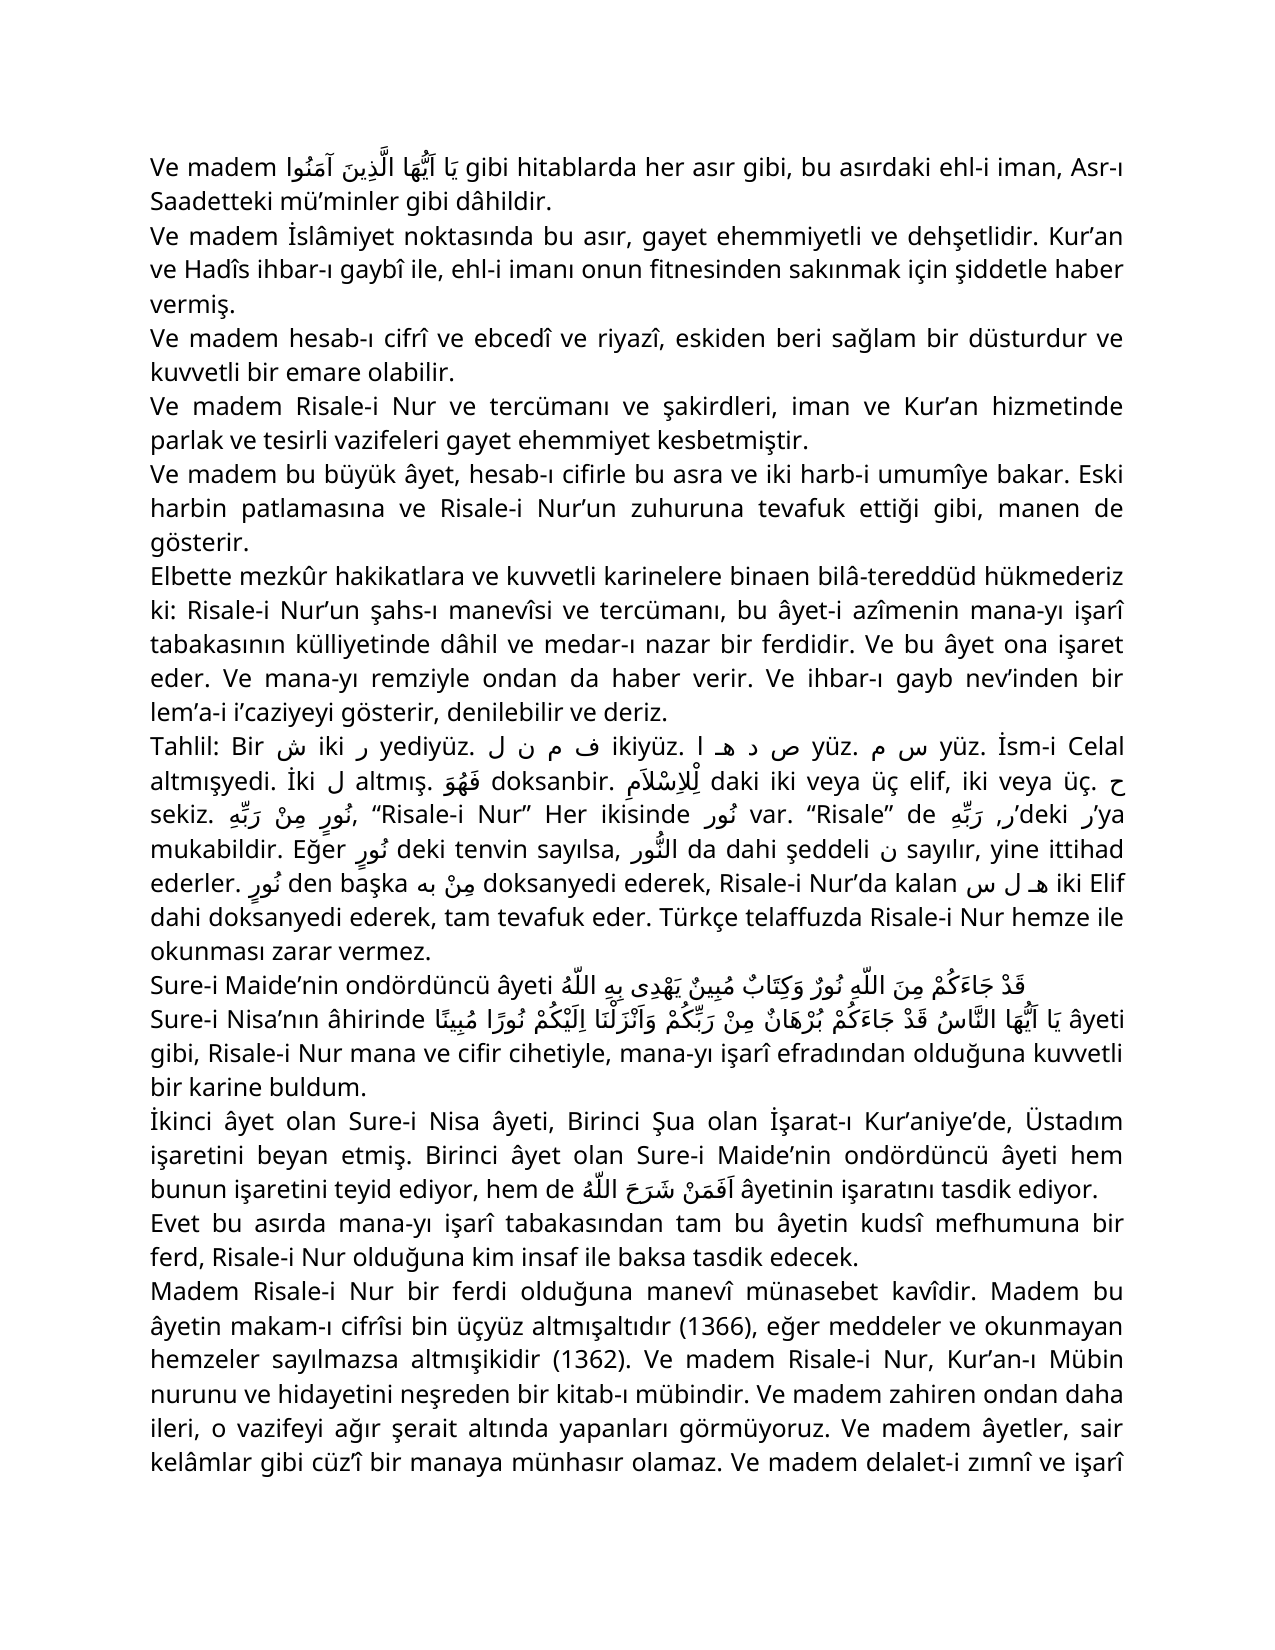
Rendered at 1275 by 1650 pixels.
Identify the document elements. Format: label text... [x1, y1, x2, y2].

text Ve madem hesab-ı cifrî ve ebcedî ve riyazî, eskiden beri sağlam bir düsturdur ve kuvvetli bir emare olabilir. [150, 320, 1125, 388]
text Sure-i Nisa’nın âhirinde يَا اَيُّهَا النَّاسُ قَدْ جَاءَكُمْ بُرْهَانٌ مِنْ رَبِّكُمْ وَاَنْزَلْنَا اِلَيْكُمْ نُورًا مُبِينًا âyeti gibi, Risale-i Nur mana ve cifir cihetiyle, mana-yı işarî efradından olduğuna kuvvetli bir karine buldum. [150, 1002, 1125, 1104]
text Sure-i Maide’nin ondördüncü âyeti قَدْ جَاءَكُمْ مِنَ اللّهِ نُورٌ وَكِتَابٌ مُبِينٌ يَهْدِى بِهِ اللّهُ [150, 967, 1125, 1002]
text Ve madem bu büyük âyet, hesab-ı cifirle bu asra ve iki harb-i umumîye bakar. Eski harbin patlamasına ve Risale-i Nur’un zuhuruna tevafuk ettiği gibi, manen de gösterir. [150, 457, 1125, 559]
text İkinci âyet olan Sure-i Nisa âyeti, Birinci Şua olan İşarat-ı Kur’aniye’de, Üstadım işaretini beyan etmiş. Birinci âyet olan Sure-i Maide’nin ondördüncü âyeti hem bunun işaretini teyid ediyor, hem de اَفَمَنْ شَرَحَ اللّهُ âyetinin işaratını tasdik ediyor. [150, 1104, 1125, 1206]
text Madem Risale-i Nur bir ferdi olduğuna manevî münasebet kavîdir. Madem bu âyetin makam-ı cifrîsi bin üçyüz altmışaltıdır (1366), eğer meddeler ve okunmayan hemzeler sayılmazsa altmışikidir (1362). Ve madem Risale-i Nur, Kur’an-ı Mübin nurunu ve hidayetini neşreden bir kitab-ı mübindir. Ve madem zahiren ondan daha ileri, o vazifeyi ağır şerait altında yapanları görmüyoruz. Ve madem âyetler, sair kelâmlar gibi cüz’î bir manaya münhasır olamaz. Ve madem delalet-i zımnî ve işarî [150, 1274, 1125, 1478]
text Ve madem İslâmiyet noktasında bu asır, gayet ehemmiyetli ve dehşetlidir. Kur’an ve Hadîs ihbar-ı gaybî ile, ehl-i imanı onun fitnesinden sakınmak için şiddetle haber vermiş. [150, 218, 1125, 320]
text Evet bu asırda mana-yı işarî tabakasından tam bu âyetin kudsî mefhumuna bir ferd, Risale-i Nur olduğuna kim insaf ile baksa tasdik edecek. [150, 1206, 1125, 1274]
text Tahlil: Bir ش iki ر yediyüz. ف م ن ل ikiyüz. ص د هـ ا yüz. س م yüz. İsm-i Celal altmışyedi. İki ل altmış. فَهُوَ doksanbir. لِْلاِسْلاَمِ daki iki veya üç elif, iki veya üç. ح sekiz. نُورٍ مِنْ رَبِّهِ, “Risale-i Nur” Her ikisinde نُور var. “Risale” de ر, رَبِّهِ’deki ر’ya mukabildir. Eğer نُورٍ deki tenvin sayılsa, النُّور da dahi şeddeli ن sayılır, yine ittihad ederler. نُورٍ den başka مِنْ به doksanyedi ederek, Risale-i Nur’da kalan هـ ل س iki Elif dahi doksanyedi ederek, tam tevafuk eder. Türkçe telaffuzda Risale-i Nur hemze ile okunması zarar vermez. [150, 729, 1125, 967]
text Ve madem Risale-i Nur ve tercümanı ve şakirdleri, iman ve Kur’an hizmetinde parlak ve tesirli vazifeleri gayet ehemmiyet kesbetmiştir. [150, 388, 1125, 457]
text Ve madem يَا اَيُّهَا الَّذِينَ آمَنُوا gibi hitablarda her asır gibi, bu asırdaki ehl-i iman, Asr-ı Saadetteki mü’minler gibi dâhildir. [150, 150, 1125, 218]
text Elbette mezkûr hakikatlara ve kuvvetli karinelere binaen bilâ-tereddüd hükmederiz ki: Risale-i Nur’un şahs-ı manevîsi ve tercümanı, bu âyet-i azîmenin mana-yı işarî tabakasının külliyetinde dâhil ve medar-ı nazar bir ferdidir. Ve bu âyet ona işaret eder. Ve mana-yı remziyle ondan da haber verir. Ve ihbar-ı gayb nev’inden bir lem’a-i i’caziyeyi gösterir, denilebilir ve deriz. [150, 559, 1125, 729]
